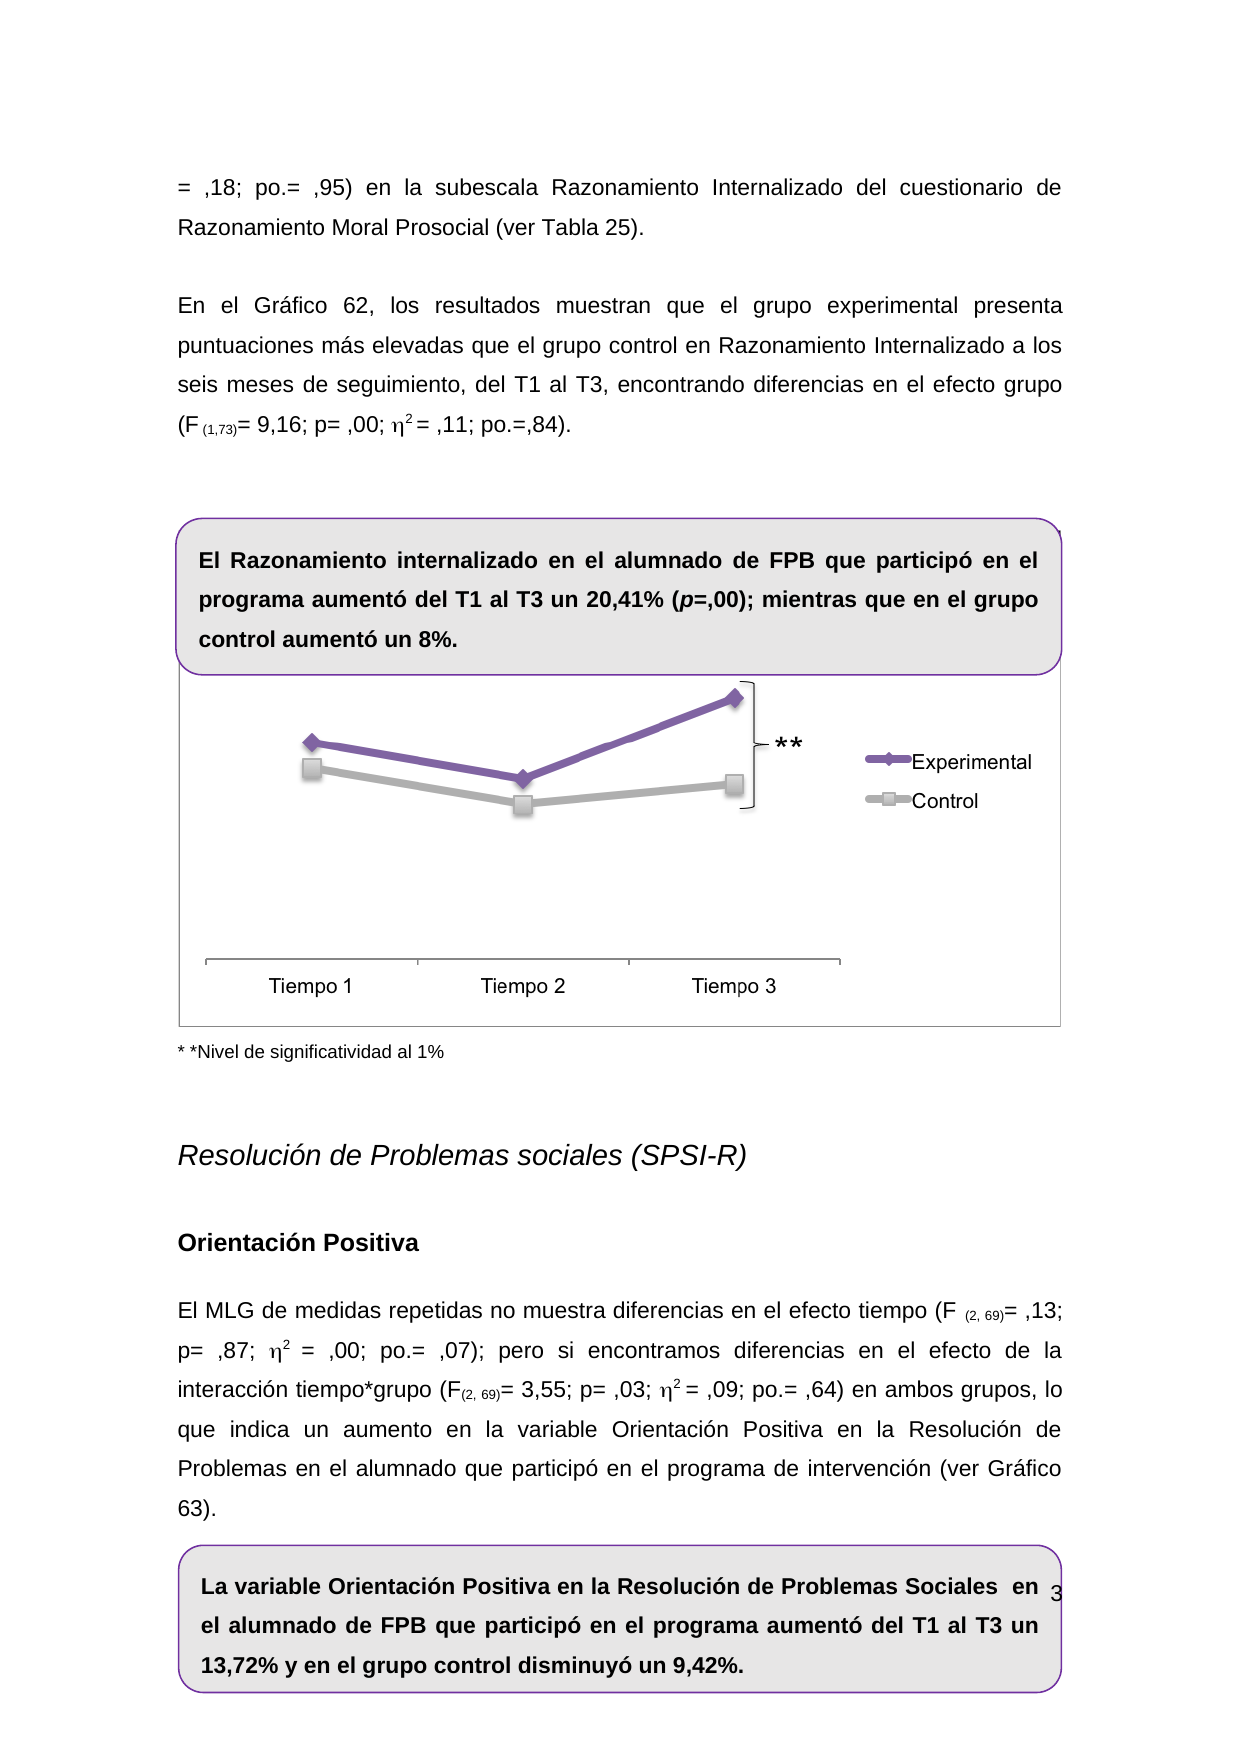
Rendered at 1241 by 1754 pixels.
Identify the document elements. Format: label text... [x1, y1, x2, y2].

text Orientación Positiva [177, 1228, 1063, 1257]
picture [178, 660, 1061, 1027]
text Resolución de Problemas sociales (SPSI-R) [177, 1138, 1063, 1172]
text El MLG de medidas repetidas no muestra diferencias en el efecto tiempo (F (2, 69)= ,13; p= ,87; 2 = ,00; po.= ,07); pero si encontramos diferencias en el efecto de la interacción tiempo*grupo (F(2, 69)= 3,55; p= ,03; 2 = ,09; po.= ,64) en ambos grupos, lo que indica un aumento en la variable Orientación Positiva en la Resolución de Problemas en el alumnado que participó en el programa de intervención (ver Gráfico 63). [177, 1297, 1063, 1521]
text En el Gráfico 62, los resultados muestran que el grupo experimental presenta puntuaciones más elevadas que el grupo control en Razonamiento Internalizado a los seis meses de seguimiento, del T1 al T3, encontrando diferencias en el efecto grupo (F (1,73)= 9,16; p= ,00; 2 = ,11; po.=,84). [177, 292, 1063, 437]
text * *Nivel de significatividad al 1% [177, 1041, 1063, 1063]
text = ,18; po.= ,95) en la subescala Razonamiento Internalizado del cuestionario de Razonamiento Moral Prosocial (ver Tabla 25). [177, 174, 1063, 240]
